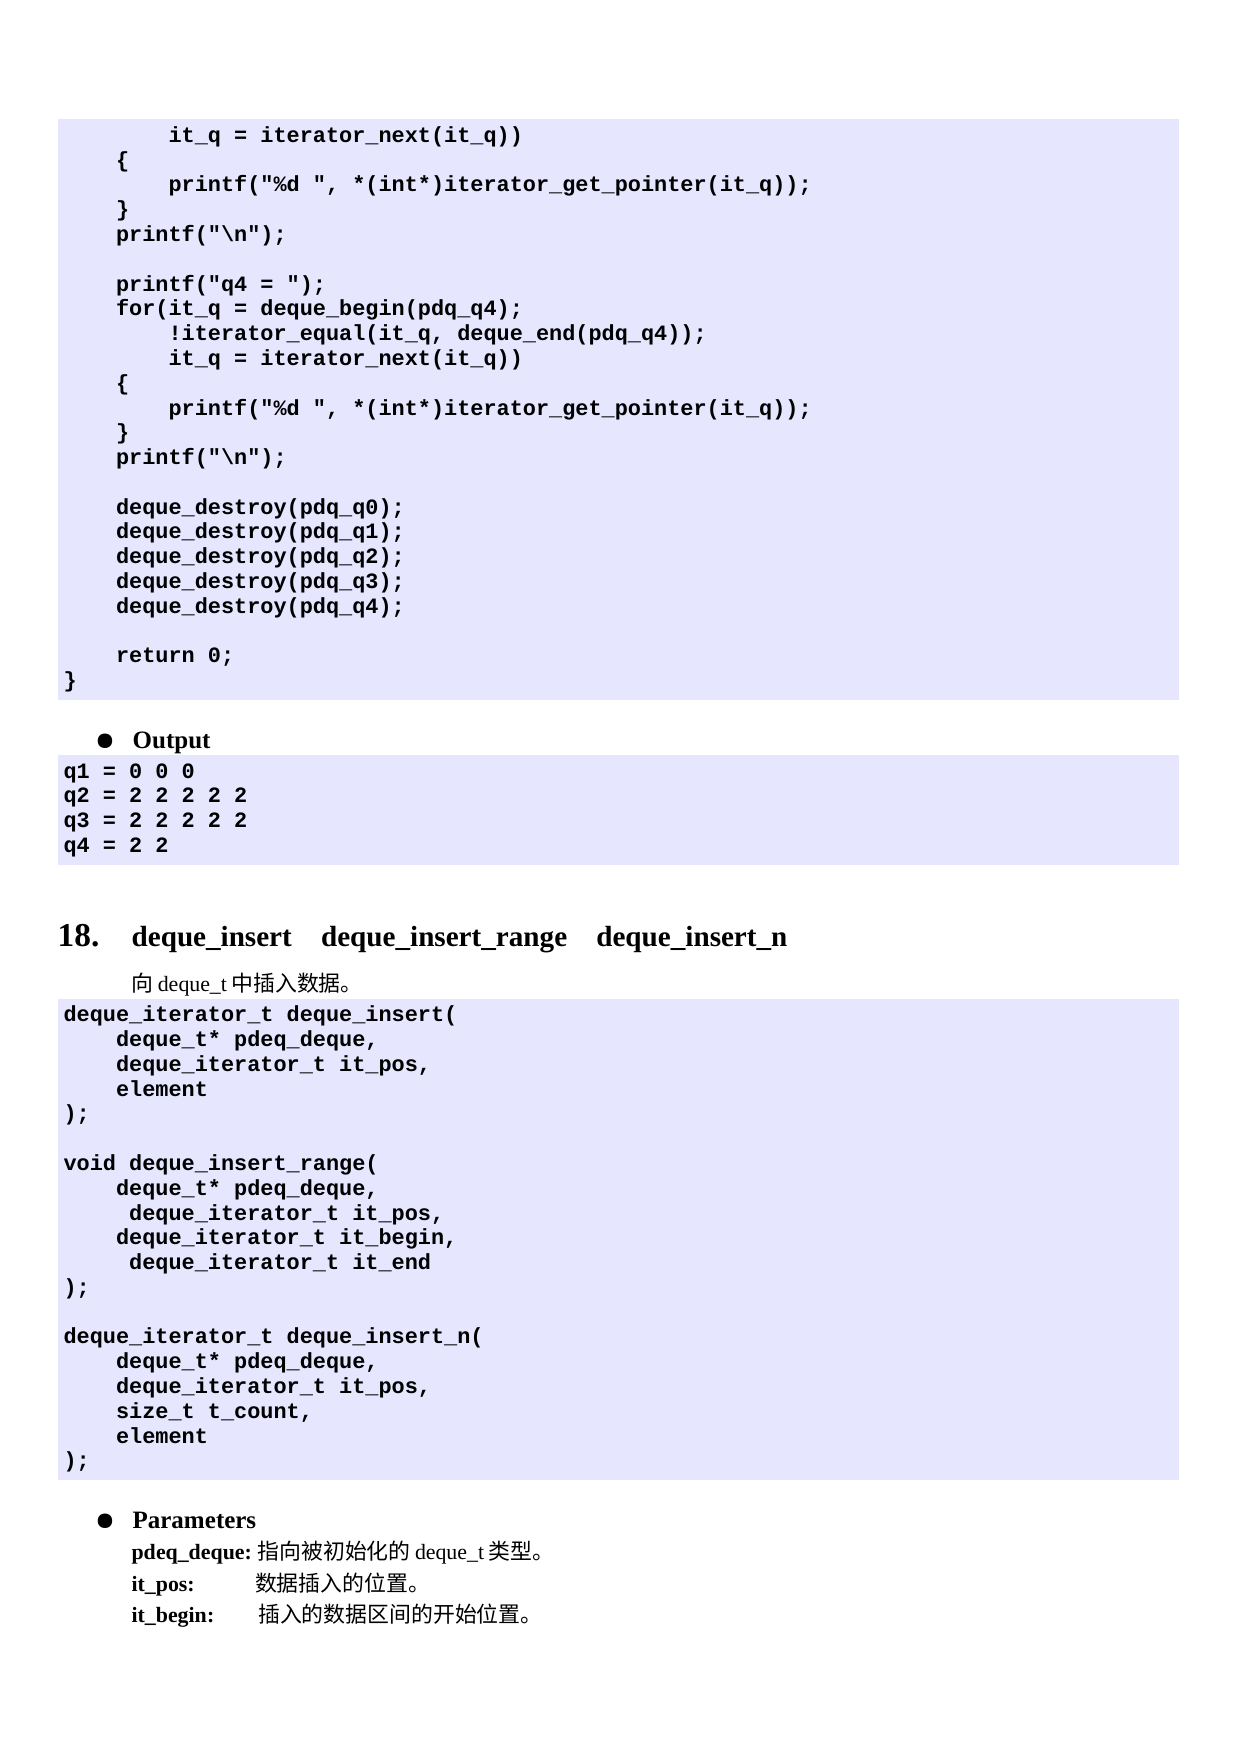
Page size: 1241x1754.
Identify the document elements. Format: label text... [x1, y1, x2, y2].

text 向deque_t中插入数据。 [57, 966, 1179, 997]
subtitle deque_insert deque_insert_range deque_insert_n [57, 915, 1179, 953]
list Output [95, 725, 1179, 754]
text pdeq_deque: 指向被初始化的deque_t类型。 [57, 1534, 1179, 1566]
table_header it_q = iterator_next(it_q)) { printf("%d ", *(int*)iterator_get_pointer(it_q)); } printf("\n"); printf("q4 = "); for(it_q = deque_begin(pdq_q4); !iterator_equal(it_q, deque_end(pdq_q4)); it_q = iterator_next(it_q)) { printf("%d ", *(int*)iterator_get_pointer(it_q)); } printf("\n"); deque_destroy(pdq_q0); deque_destroy(pdq_q1); deque_destroy(pdq_q2); deque_destroy(pdq_q3); deque_destroy(pdq_q4); return 0; } [58, 119, 1179, 700]
table_header deque_iterator_t deque_insert( deque_t* pdeq_deque, deque_iterator_t it_pos, element ); void deque_insert_range( deque_t* pdeq_deque, deque_iterator_t it_pos, deque_iterator_t it_begin, deque_iterator_t it_end ); deque_iterator_t deque_insert_n( deque_t* pdeq_deque, deque_iterator_t it_pos, size_t t_count, element ); [58, 999, 1179, 1480]
table_header q1 = 0 0 0 q2 = 2 2 2 2 2 q3 = 2 2 2 2 2 q4 = 2 2 [58, 755, 1179, 865]
text it_begin: 插入的数据区间的开始位置。 [57, 1597, 1179, 1629]
list Parameters [95, 1505, 1179, 1534]
text it_pos: 数据插入的位置。 [57, 1566, 1179, 1597]
